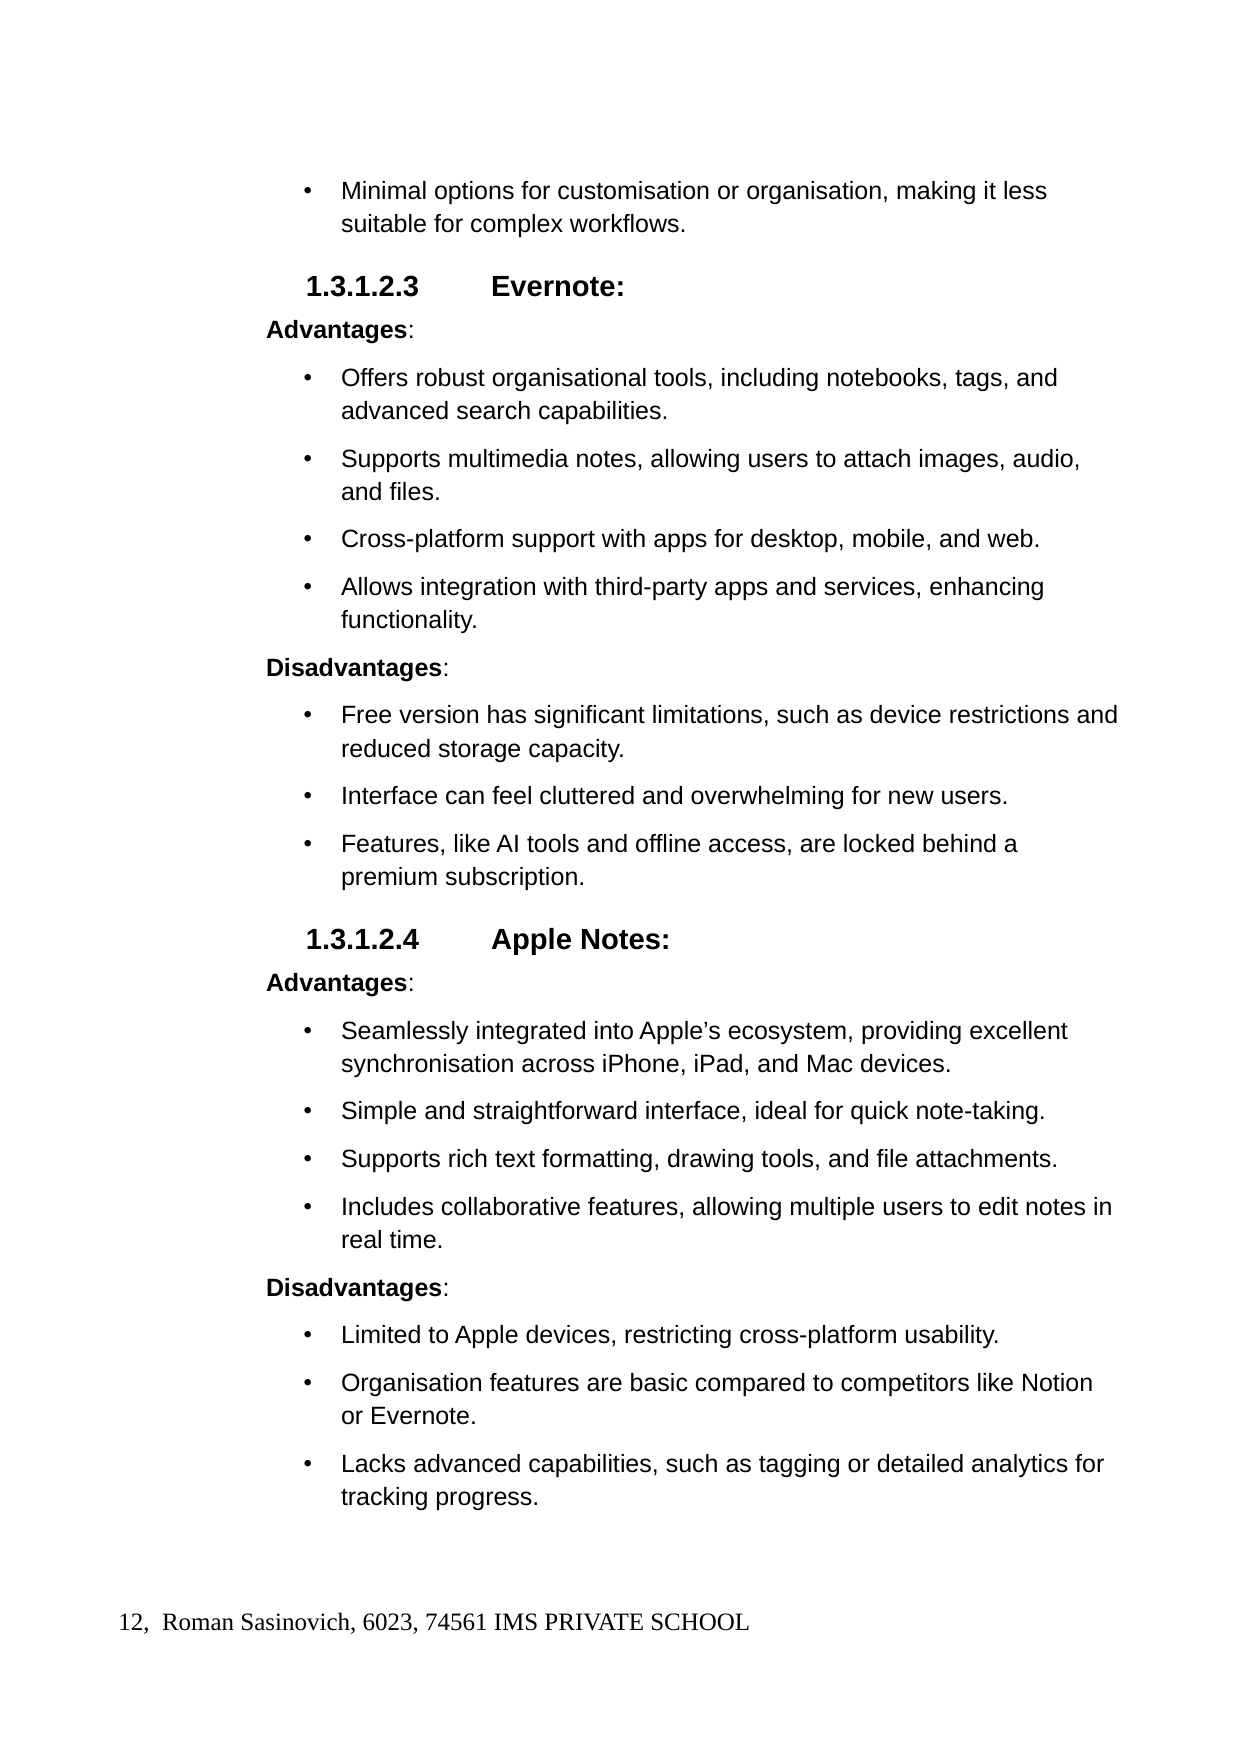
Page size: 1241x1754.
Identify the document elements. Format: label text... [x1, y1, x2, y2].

list Organisation features are basic compared to competitors like Notion or Evernote. [303, 1368, 1122, 1430]
list Simple and straightforward interface, ideal for quick note-taking. [303, 1096, 1122, 1125]
text Disadvantages: [266, 653, 1122, 682]
list Lacks advanced capabilities, such as tagging or detailed analytics for tracking progress. [303, 1448, 1122, 1510]
list Limited to Apple devices, restricting cross-platform usability. [303, 1320, 1122, 1349]
list Includes collaborative features, allowing multiple users to edit notes in real time. [303, 1192, 1122, 1254]
list Supports rich text formatting, drawing tools, and file attachments. [303, 1144, 1122, 1173]
list Allows integration with third-party apps and services, enhancing functionality. [303, 572, 1122, 634]
list Supports multimedia notes, allowing users to attach images, audio, and files. [303, 444, 1122, 506]
text Advantages: [266, 968, 1122, 997]
list Interface can feel cluttered and overwhelming for new users. [303, 781, 1122, 810]
list Features, like AI tools and offline access, are locked behind a premium subscription. [303, 829, 1122, 891]
subtitle Evernote: [306, 269, 1122, 303]
text Advantages: [266, 315, 1122, 344]
subtitle Apple Notes: [306, 922, 1122, 956]
text Disadvantages: [266, 1272, 1122, 1301]
list Offers robust organisational tools, including notebooks, tags, and advanced search capabilities. [303, 363, 1122, 425]
list Free version has significant limitations, such as device restrictions and reduced storage capacity. [303, 701, 1122, 762]
list Seamlessly integrated into Apple’s ecosystem, providing excellent synchronisation across iPhone, iPad, and Mac devices. [303, 1016, 1122, 1077]
list Cross-platform support with apps for desktop, mobile, and web. [303, 524, 1122, 553]
list Minimal options for customisation or organisation, making it less suitable for complex workflows. [303, 176, 1122, 238]
